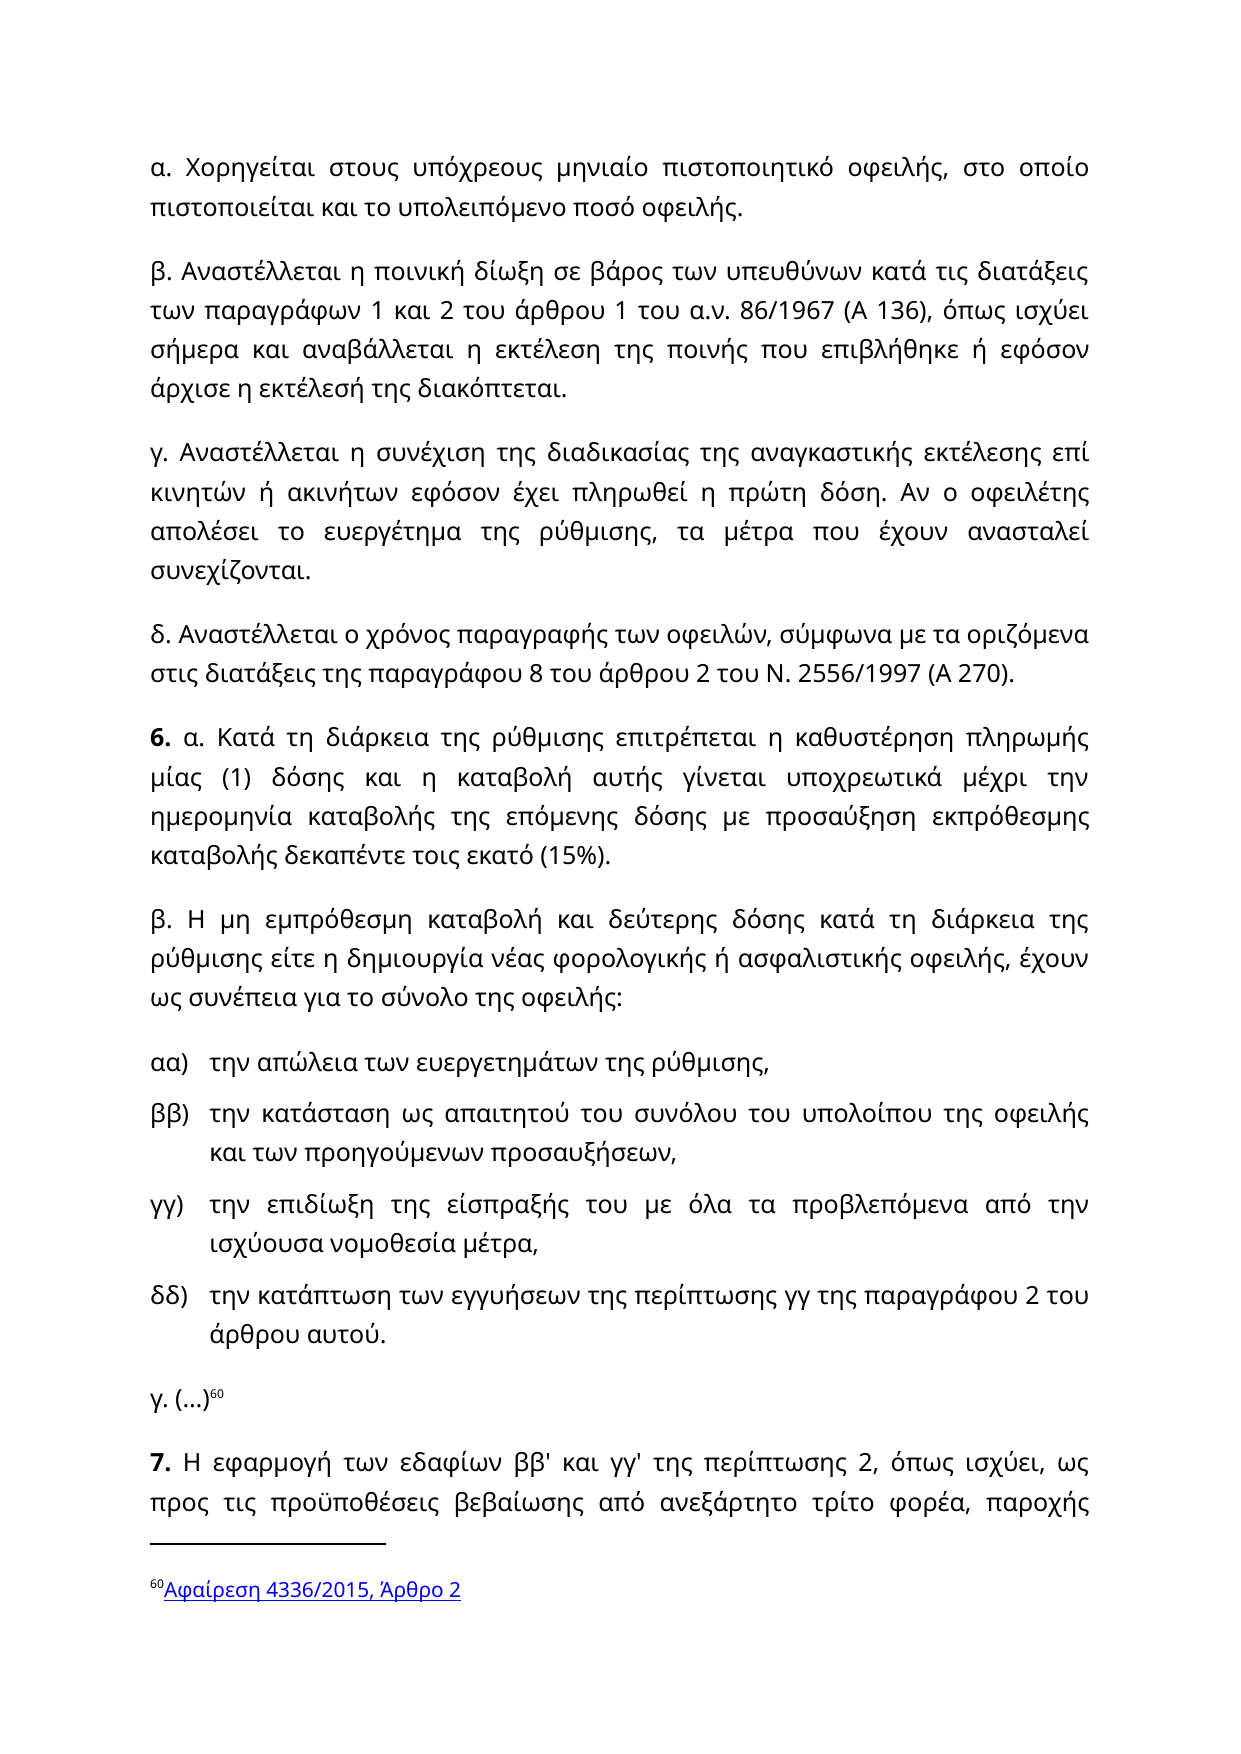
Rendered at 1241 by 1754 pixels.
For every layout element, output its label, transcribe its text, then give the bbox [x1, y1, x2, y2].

text δ. Αναστέλλεται ο χρόνος παραγραφής των οφειλών, σύμφωνα με τα οριζόμενα στις διατάξεις της παραγράφου 8 του άρθρου 2 του Ν. 2556/1997 (Α 270). [150, 617, 1090, 690]
text Αφαίρεση 4336/2015, Άρθρο 2 [150, 1576, 1090, 1604]
text 6. α. Κατά τη διάρκεια της ρύθμισης επιτρέπεται η καθυστέρηση πληρωμής μίας (1) δόσης και η καταβολή αυτής γίνεται υποχρεωτικά μέχρι την ημερομηνία καταβολής της επόμενης δόσης με προσαύξηση εκπρόθεσμης καταβολής δεκαπέντε τοις εκατό (15%). [150, 720, 1090, 872]
text β. Αναστέλλεται η ποινική δίωξη σε βάρος των υπευθύνων κατά τις διατάξεις των παραγράφων 1 και 2 του άρθρου 1 του α.ν. 86/1967 (Α 136), όπως ισχύει σήμερα και αναβάλλεται η εκτέλεση της ποινής που επιβλήθηκε ή εφόσον άρχισε η εκτέλεσή της διακόπτεται. [150, 253, 1090, 405]
list δδ) την κατάπτωση των εγγυήσεων της περίπτωσης γγ της παραγράφου 2 του άρθρου αυτού. [150, 1277, 1090, 1351]
text γ. (…) [150, 1381, 1090, 1415]
text β. Η μη εμπρόθεσμη καταβολή και δεύτερης δόσης κατά τη διάρκεια της ρύθμισης είτε η δημιουργία νέας φορολογικής ή ασφαλιστικής οφειλής, έχουν ως συνέπεια για το σύνολο της οφειλής: [150, 902, 1090, 1014]
list αα) την απώλεια των ευεργετημάτων της ρύθμισης, [150, 1044, 1090, 1078]
text 7. Η εφαρμογή των εδαφίων ββ' και γγ' της περίπτωσης 2, όπως ισχύει, ως προς τις προϋποθέσεις βεβαίωσης από ανεξάρτητο τρίτο φορέα, παροχής [150, 1445, 1090, 1518]
text α. Χορηγείται στους υπόχρεους μηνιαίο πιστοποιητικό οφειλής, στο οποίο πιστοποιείται και το υπολειπόμενο ποσό οφειλής. [150, 150, 1090, 223]
text γ. Αναστέλλεται η συνέχιση της διαδικασίας της αναγκαστικής εκτέλεσης επί κινητών ή ακινήτων εφόσον έχει πληρωθεί η πρώτη δόση. Αν ο οφειλέτης απολέσει το ευεργέτημα της ρύθμισης, τα μέτρα που έχουν ανασταλεί συνεχίζονται. [150, 435, 1090, 587]
list ββ) την κατάσταση ως απαιτητού του συνόλου του υπολοίπου της οφειλής και των προηγούμενων προσαυξήσεων, [150, 1096, 1090, 1169]
list γγ) την επιδίωξη της είσπραξής του με όλα τα προβλεπόμενα από την ισχύουσα νομοθεσία μέτρα, [150, 1187, 1090, 1260]
